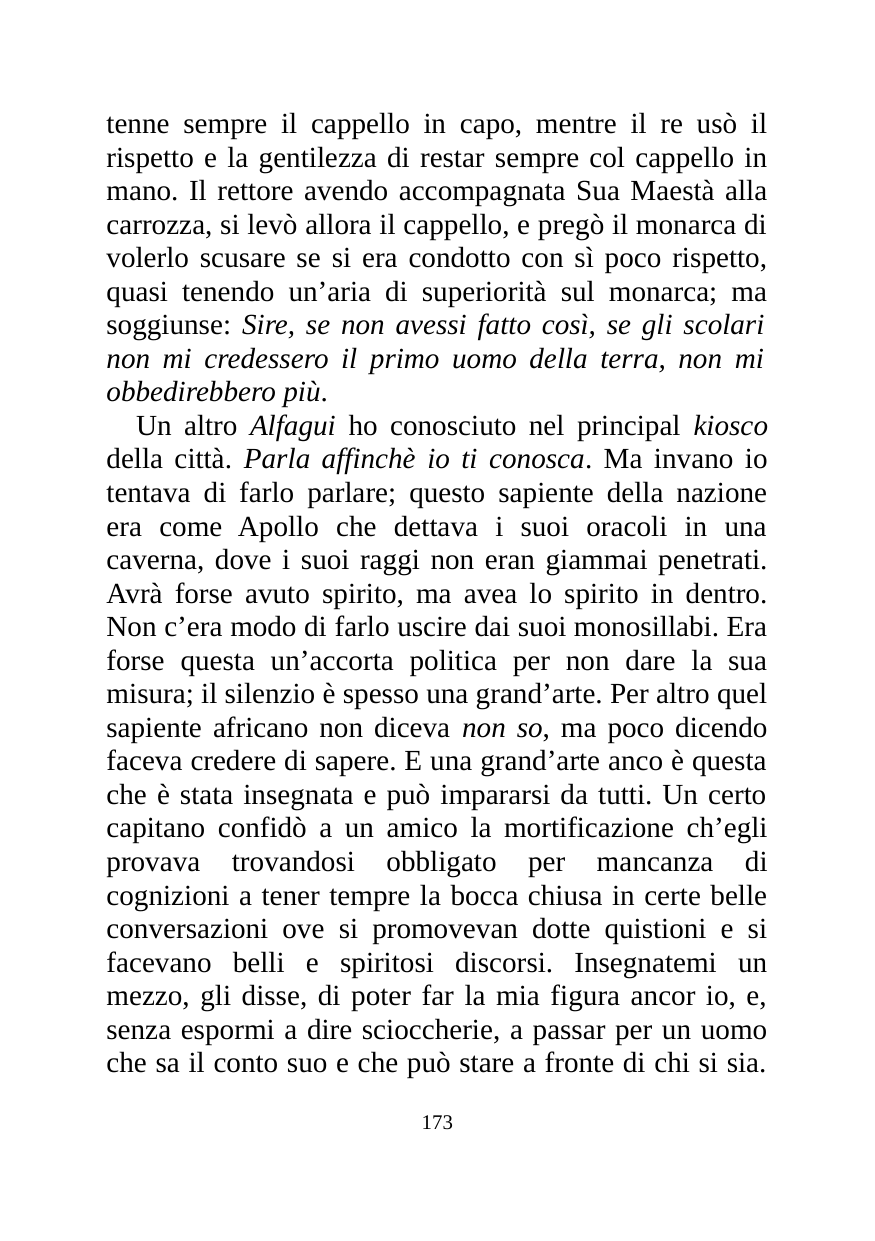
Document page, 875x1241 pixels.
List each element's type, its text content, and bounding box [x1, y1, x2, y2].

text tenne sempre il cappello in capo, mentre il re usò il rispetto e la gentilezza di restar sempre col cappello in mano. Il rettore avendo accompagnata Sua Maestà alla carrozza, si levò allora il cappello, e pregò il monarca di volerlo scusare se si era condotto con sì poco rispetto, quasi tenendo un’aria di superiorità sul monarca; ma soggiunse: Sire, se non avessi fatto così, se gli scolari non mi credessero il primo uomo della terra, non mi obbedirebbero più. [106, 106, 768, 408]
text Un altro Alfagui ho conosciuto nel principal kiosco della città. Parla affinchè io ti conosca. Ma invano io tentava di farlo parlare; questo sapiente della nazione era come Apollo che dettava i suoi oracoli in una caverna, dove i suoi raggi non eran giammai penetrati. Avrà forse avuto spirito, ma avea lo spirito in dentro. Non c’era modo di farlo uscire dai suoi monosillabi. Era forse questa un’accorta politica per non dare la sua misura; il silenzio è spesso una grand’arte. Per altro quel sapiente africano non diceva non so, ma poco dicendo faceva credere di sapere. E una grand’arte anco è questa che è stata insegnata e può impararsi da tutti. Un certo capitano confidò a un amico la mortificazione ch’egli provava trovandosi obbligato per mancanza di cognizioni a tener tempre la bocca chiusa in certe belle conversazioni ove si promovevan dotte quistioni e si facevano belli e spiritosi discorsi. Insegnatemi un mezzo, gli disse, di poter far la mia figura ancor io, e, senza espormi a dire scioccherie, a passar per un uomo che sa il conto suo e che può stare a fronte di chi si sia. [106, 408, 768, 1079]
